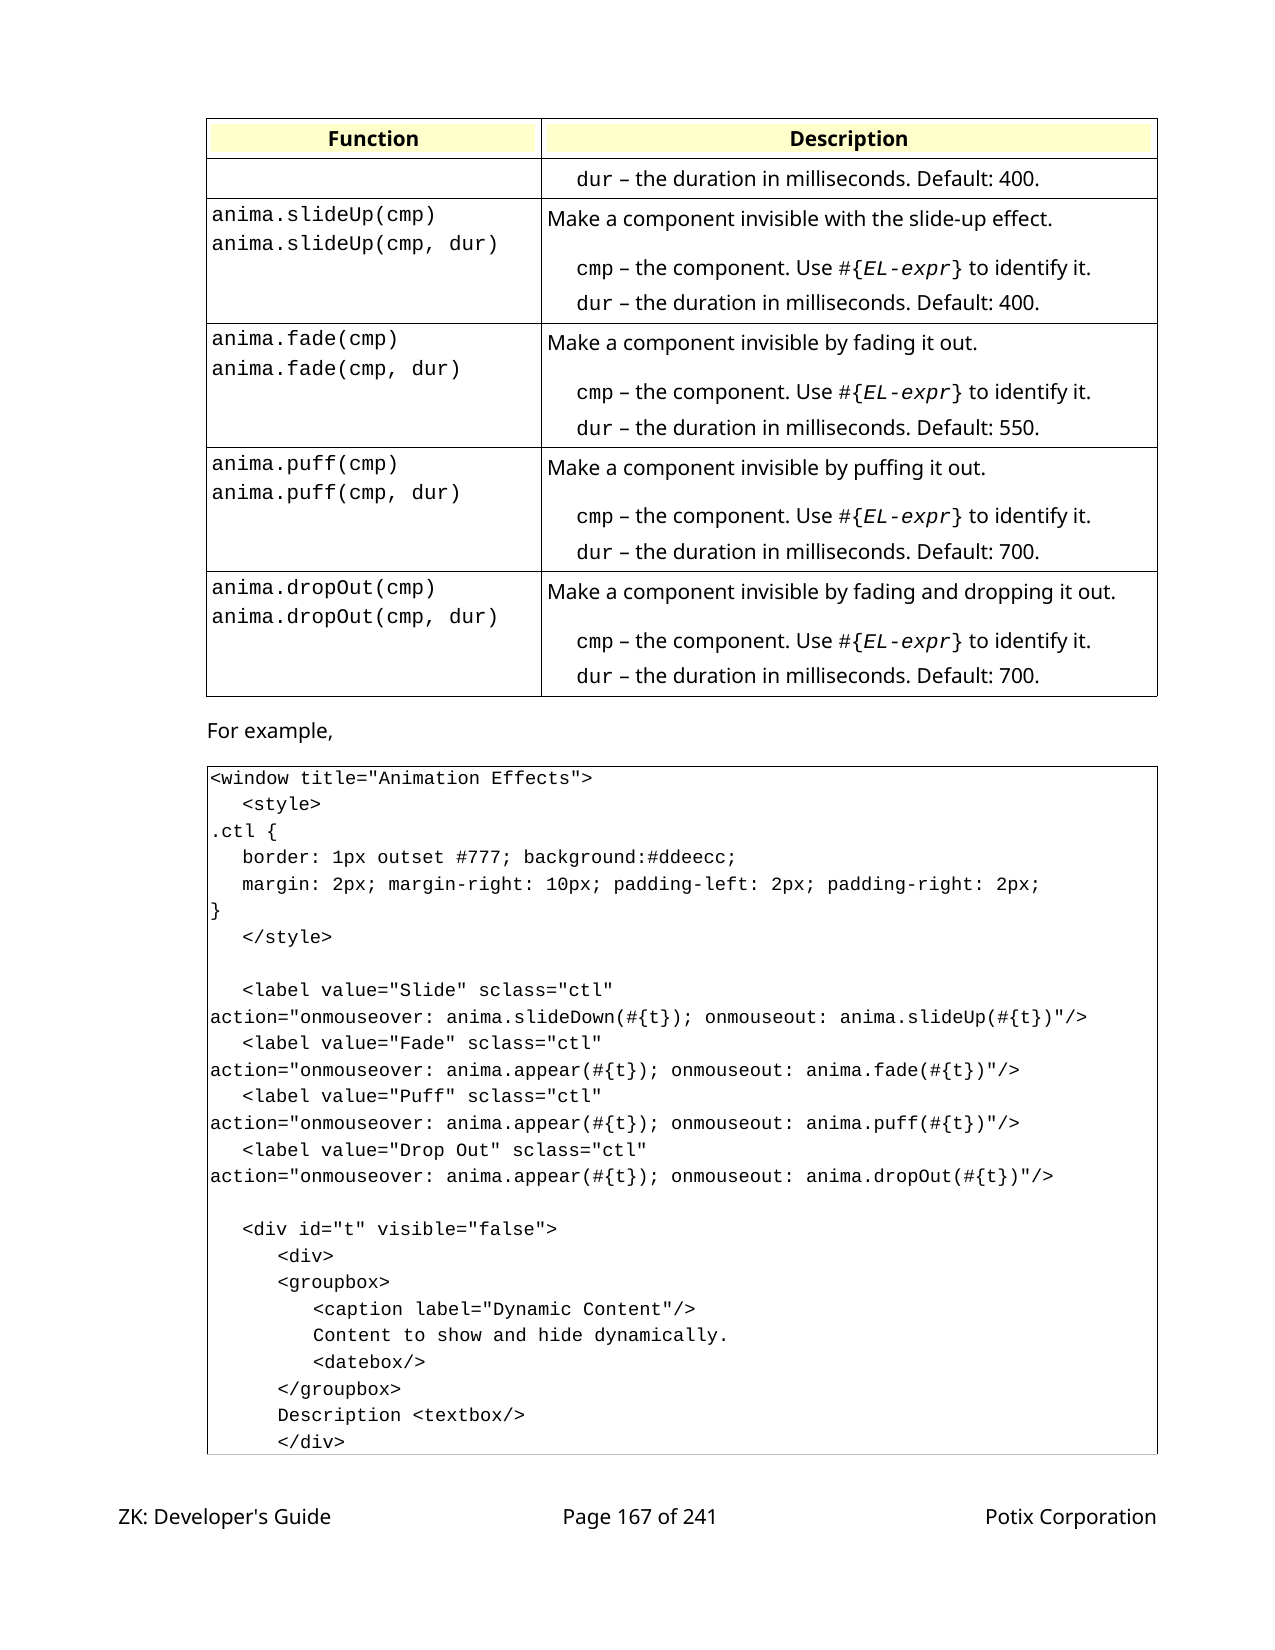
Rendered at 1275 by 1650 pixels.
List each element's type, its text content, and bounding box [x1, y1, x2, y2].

table_cell anima.fade(cmp) anima.fade(cmp, dur) [207, 324, 541, 447]
table_cell anima.dropOut(cmp) anima.dropOut(cmp, dur) [207, 572, 541, 696]
text <window title="Animation Effects"> <style> .ctl { border: 1px outset #777; background:#ddeecc; margin: 2px; margin-right: 10px; padding-left: 2px; padding-right: 2px; } </style> <label value="Slide" sclass="ctl" action="onmouseover: anima.slideDown(#{t}); onmouseout: anima.slideUp(#{t})"/> <label value="Fade" sclass="ctl" action="onmouseover: anima.appear(#{t}); onmouseout: anima.fade(#{t})"/> <label value="Puff" sclass="ctl" action="onmouseover: anima.appear(#{t}); onmouseout: anima.puff(#{t})"/> <label value="Drop Out" sclass="ctl" action="onmouseover: anima.appear(#{t}); onmouseout: anima.dropOut(#{t})"/> <div id="t" visible="false"> <div> <groupbox> <caption label="Dynamic Content"/> Content to show and hide dynamically. <datebox/> </groupbox> Description <textbox/> </div> [208, 767, 1157, 1454]
table_header Function [207, 119, 541, 158]
text For example, [207, 717, 1157, 745]
table_cell Make a component invisible with the slide-up effect. cmp – the component. Use #{EL-expr} to identify it. dur – the duration in milliseconds. Default: 400. [542, 199, 1157, 323]
table_cell Make a component invisible by fading it out. cmp – the component. Use #{EL-expr} to identify it. dur – the duration in milliseconds. Default: 550. [542, 324, 1157, 447]
table_cell dur – the duration in milliseconds. Default: 400. [542, 159, 1157, 198]
table_cell Make a component invisible by fading and dropping it out. cmp – the component. Use #{EL-expr} to identify it. dur – the duration in milliseconds. Default: 700. [542, 572, 1157, 696]
table_cell [207, 159, 541, 198]
table_header Description [542, 119, 1157, 158]
table_cell anima.slideUp(cmp) anima.slideUp(cmp, dur) [207, 199, 541, 323]
table_cell anima.puff(cmp) anima.puff(cmp, dur) [207, 448, 541, 571]
table_cell Make a component invisible by puffing it out. cmp – the component. Use #{EL-expr} to identify it. dur – the duration in milliseconds. Default: 700. [542, 448, 1157, 571]
